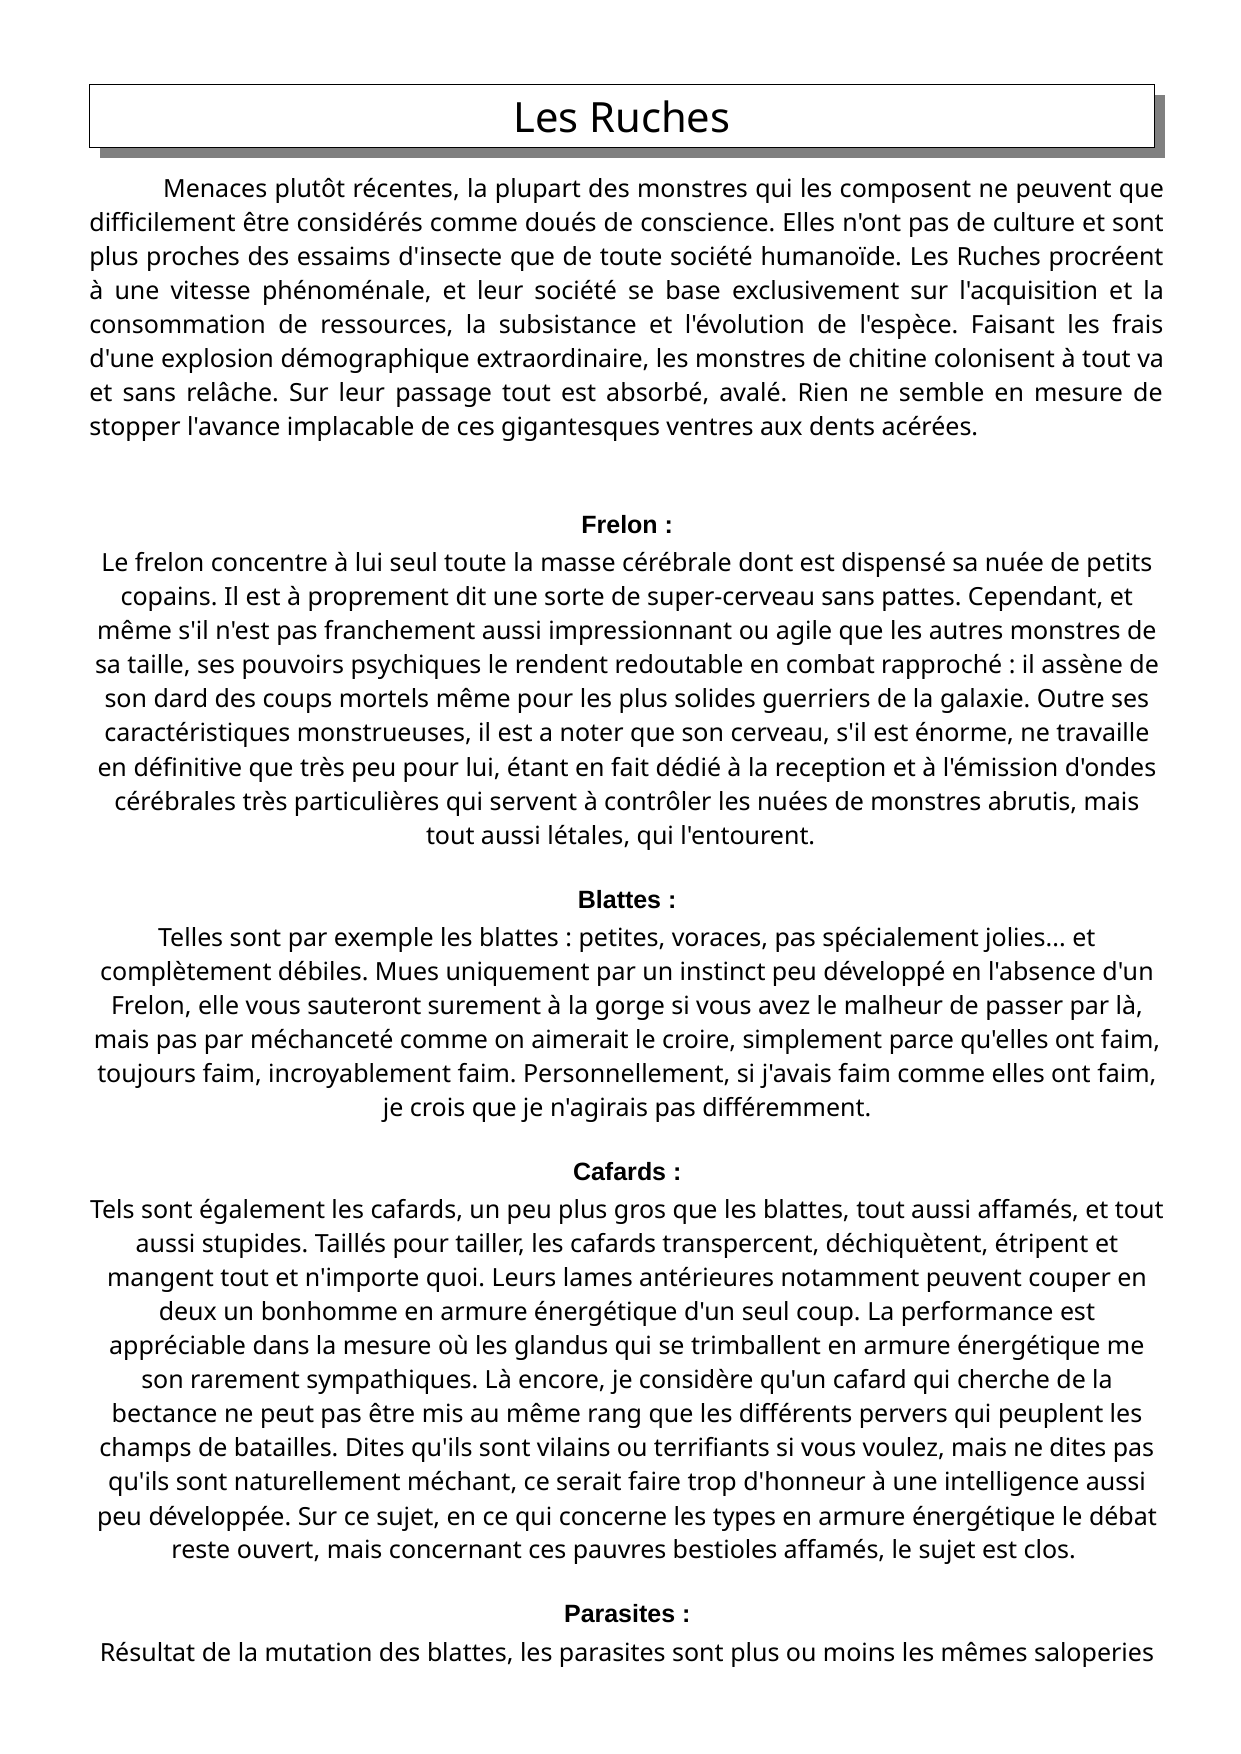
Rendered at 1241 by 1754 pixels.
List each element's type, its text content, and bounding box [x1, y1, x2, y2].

subtitle Telles sont par exemple les blattes : petites, voraces, pas spécialement jolies... et complètement débiles. Mues uniquement par un instinct peu développé en l'absence d'un Frelon, elle vous sauteront surement à la gorge si vous avez le malheur de passer par là, mais pas par méchanceté comme on aimerait le croire, simplement parce qu'elles ont faim, toujours faim, incroyablement faim. Personnellement, si j'avais faim comme elles ont faim, je crois que je n'agirais pas différemment. [89, 919, 1165, 1124]
subtitle Tels sont également les cafards, un peu plus gros que les blattes, tout aussi affamés, et tout aussi stupides. Taillés pour tailler, les cafards transpercent, déchiquètent, étripent et mangent tout et n'importe quoi. Leurs lames antérieures notamment peuvent couper en deux un bonhomme en armure énergétique d'un seul coup. La performance est appréciable dans la mesure où les glandus qui se trimballent en armure énergétique me son rarement sympathiques. Là encore, je considère qu'un cafard qui cherche de la bectance ne peut pas être mis au même rang que les différents pervers qui peuplent les champs de batailles. Dites qu'ils sont vilains ou terrifiants si vous voulez, mais ne dites pas qu'ils sont naturellement méchant, ce serait faire trop d'honneur à une intelligence aussi peu développée. Sur ce sujet, en ce qui concerne les types en armure énergétique le débat reste ouvert, mais concernant ces pauvres bestioles affamés, le sujet est clos. [89, 1192, 1165, 1566]
subtitle Les Ruches [90, 85, 1154, 147]
subtitle Blattes : [89, 885, 1165, 913]
subtitle Parasites : [89, 1600, 1165, 1628]
subtitle Menaces plutôt récentes, la plupart des monstres qui les composent ne peuvent que difficilement être considérés comme doués de conscience. Elles n'ont pas de culture et sont plus proches des essaims d'insecte que de toute société humanoïde. Les Ruches procréent à une vitesse phénoménale, et leur société se base exclusivement sur l'acquisition et la consommation de ressources, la subsistance et l'évolution de l'espèce. Faisant les frais d'une explosion démographique extraordinaire, les monstres de chitine colonisent à tout va et sans relâche. Sur leur passage tout est absorbé, avalé. Rien ne semble en mesure de stopper l'avance implacable de ces gigantesques ventres aux dents acérées. [89, 170, 1165, 443]
subtitle Cafards : [89, 1158, 1165, 1186]
subtitle Résultat de la mutation des blattes, les parasites sont plus ou moins les mêmes saloperies [89, 1634, 1165, 1668]
subtitle Frelon : [89, 511, 1165, 539]
subtitle Le frelon concentre à lui seul toute la masse cérébrale dont est dispensé sa nuée de petits copains. Il est à proprement dit une sorte de super-cerveau sans pattes. Cependant, et même s'il n'est pas franchement aussi impressionnant ou agile que les autres monstres de sa taille, ses pouvoirs psychiques le rendent redoutable en combat rapproché : il assène de son dard des coups mortels même pour les plus solides guerriers de la galaxie. Outre ses caractéristiques monstrueuses, il est a noter que son cerveau, s'il est énorme, ne travaille en définitive que très peu pour lui, étant en fait dédié à la reception et à l'émission d'ondes cérébrales très particulières qui servent à contrôler les nuées de monstres abrutis, mais tout aussi létales, qui l'entourent. [89, 545, 1165, 851]
